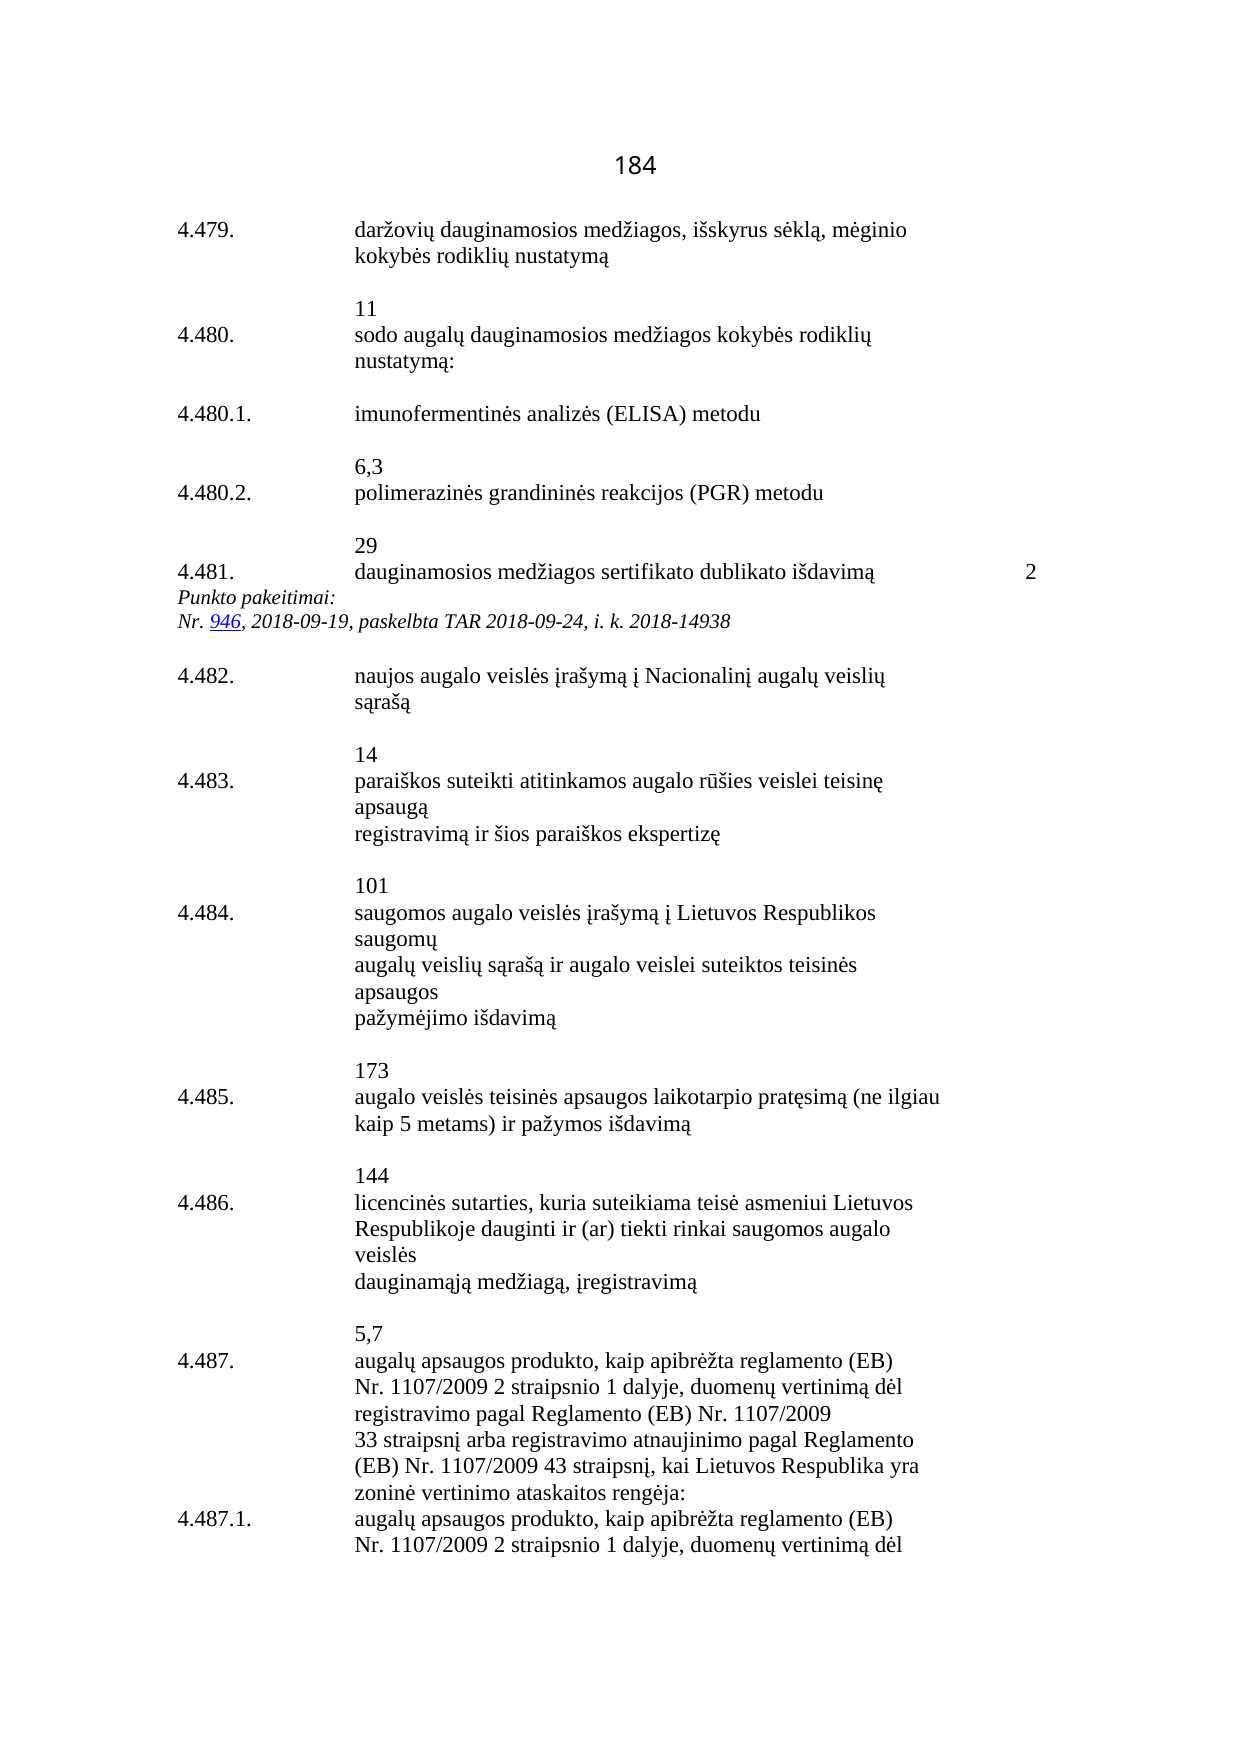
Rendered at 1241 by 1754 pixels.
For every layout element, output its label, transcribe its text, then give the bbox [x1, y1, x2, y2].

text 4.482. naujos augalo veislės įrašymą į Nacionalinį augalų veislių sąrašą 14 [177, 662, 945, 767]
text Respublikoje dauginti ir (ar) tiekti rinkai saugomos augalo veislės [354, 1215, 945, 1268]
text Nr. 1107/2009 2 straipsnio 1 dalyje, duomenų vertinimą dėl [354, 1531, 945, 1558]
text (EB) Nr. 1107/2009 43 straipsnį, kai Lietuvos Respublika yra [354, 1452, 945, 1479]
text 4.481. dauginamosios medžiagos sertifikato dublikato išdavimą 2 [177, 558, 1093, 585]
text 4.483. paraiškos suteikti atitinkamos augalo rūšies veislei teisinę apsaugą [177, 767, 945, 820]
text zoninė vertinimo ataskaitos rengėja: [354, 1479, 945, 1505]
text dauginamąją medžiagą, įregistravimą 5,7 [354, 1268, 945, 1347]
text 4.480.1. imunofermentinės analizės (ELISA) metodu 6,3 [177, 400, 945, 479]
text Nr. 1107/2009 2 straipsnio 1 dalyje, duomenų vertinimą dėl [354, 1373, 945, 1399]
text 4.484. saugomos augalo veislės įrašymą į Lietuvos Respublikos saugomų [177, 899, 945, 952]
text 4.487. augalų apsaugos produkto, kaip apibrėžta reglamento (EB) [177, 1347, 945, 1373]
text 4.480.2. polimerazinės grandininės reakcijos (PGR) metodu 29 [177, 479, 945, 558]
text 4.485. augalo veislės teisinės apsaugos laikotarpio pratęsimą (ne ilgiau [177, 1083, 945, 1110]
text augalų veislių sąrašą ir augalo veislei suteiktos teisinės apsaugos [354, 952, 945, 1004]
text registravimą ir šios paraiškos ekspertizę 101 [354, 820, 945, 899]
text 33 straipsnį arba registravimo atnaujinimo pagal Reglamento [354, 1426, 945, 1452]
text 4.486. licencinės sutarties, kuria suteikiama teisė asmeniui Lietuvos [177, 1189, 945, 1215]
text kaip 5 metams) ir pažymos išdavimą 144 [354, 1110, 945, 1189]
text Nr. 946, 2018-09-19, paskelbta TAR 2018-09-24, i. k. 2018-14938 [177, 609, 1093, 633]
text 4.487.1. augalų apsaugos produkto, kaip apibrėžta reglamento (EB) [177, 1505, 945, 1531]
text nustatymą: [354, 348, 945, 400]
text registravimo pagal Reglamento (EB) Nr. 1107/2009 [354, 1399, 945, 1426]
text 4.480. sodo augalų dauginamosios medžiagos kokybės rodiklių [177, 321, 945, 348]
text Punkto pakeitimai: [177, 585, 1093, 609]
text pažymėjimo išdavimą 173 [354, 1004, 945, 1083]
text 4.479. daržovių dauginamosios medžiagos, išskyrus sėklą, mėginio [177, 216, 945, 242]
text kokybės rodiklių nustatymą 11 [354, 242, 945, 321]
